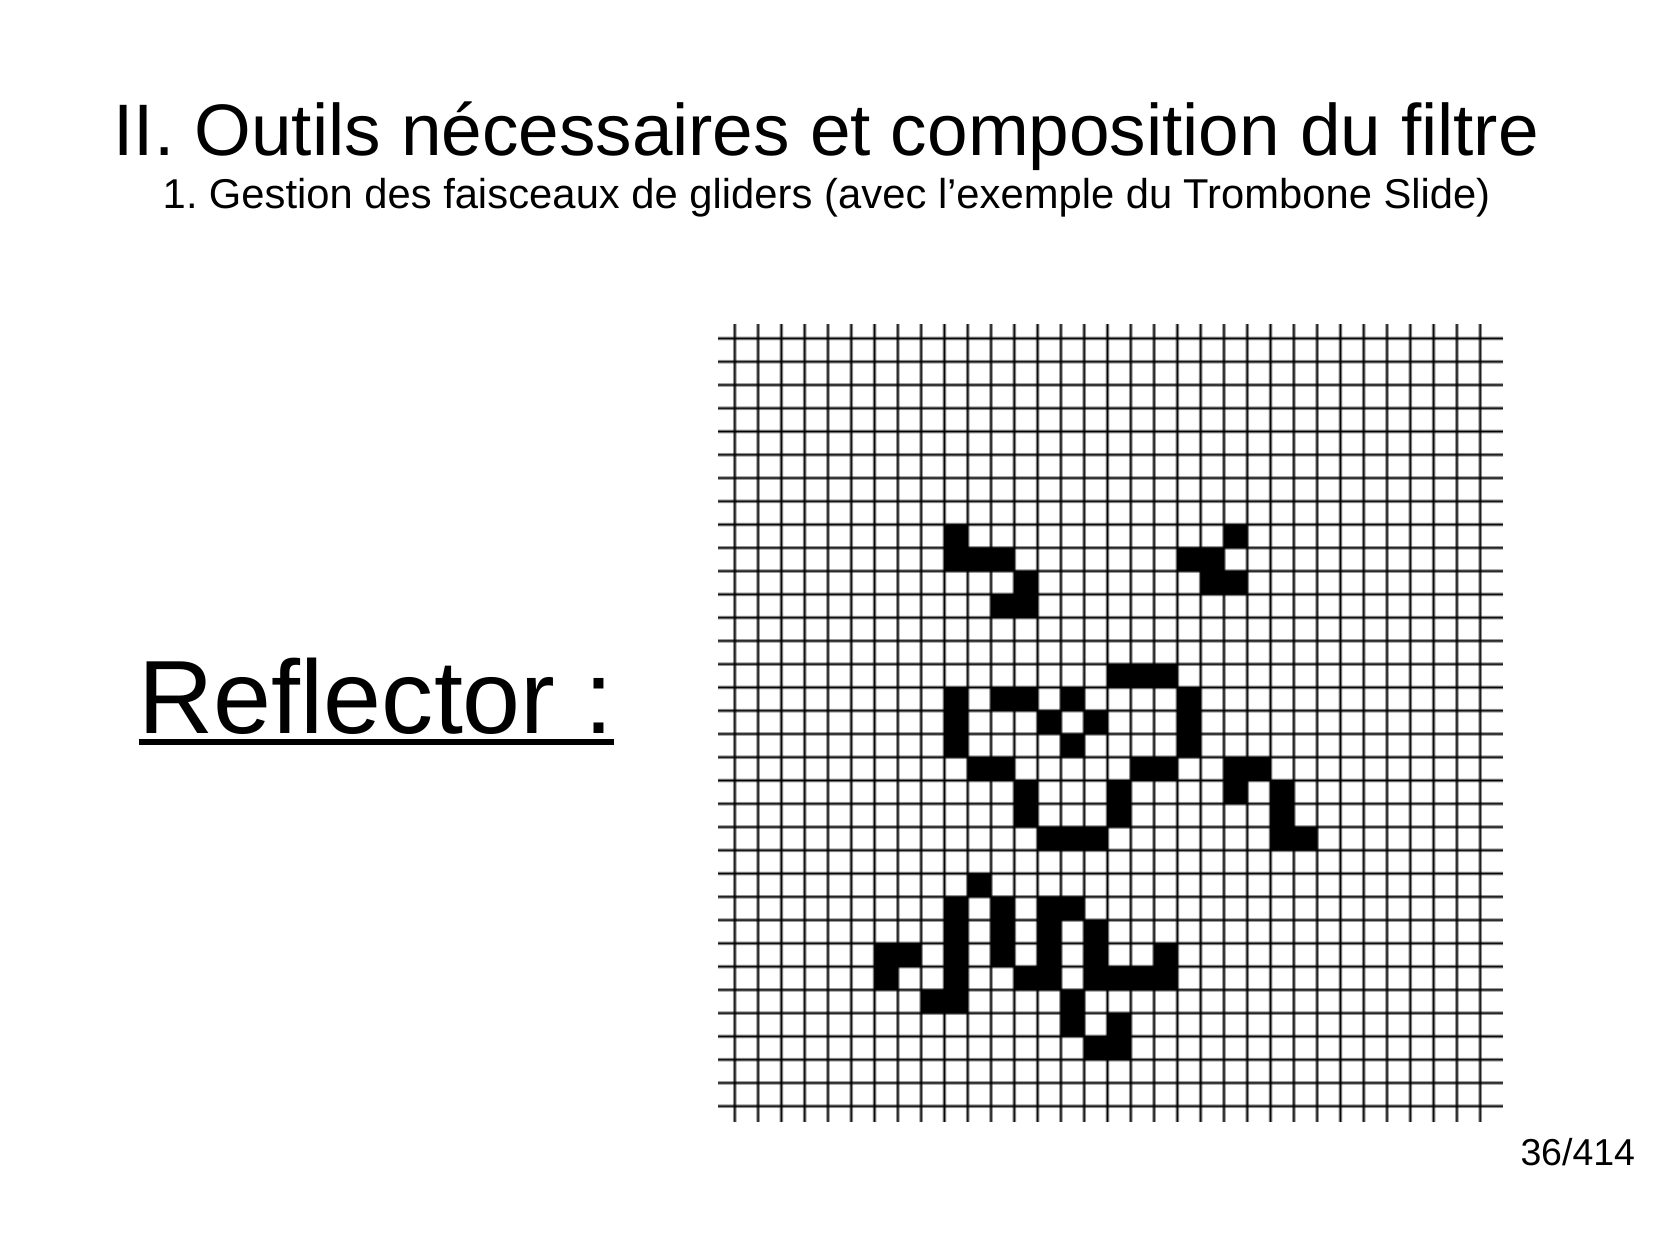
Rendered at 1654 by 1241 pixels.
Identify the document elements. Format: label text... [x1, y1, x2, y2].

text_box <number>/414 [1505, 1124, 1654, 1182]
title II. Outils nécessaires et composition du filtre 1. Gestion des faisceaux de gliders (avec l’exemple du Trombone Slide) [0, 30, 1654, 276]
picture [718, 324, 1503, 1123]
text_box Reflector : [124, 631, 629, 763]
